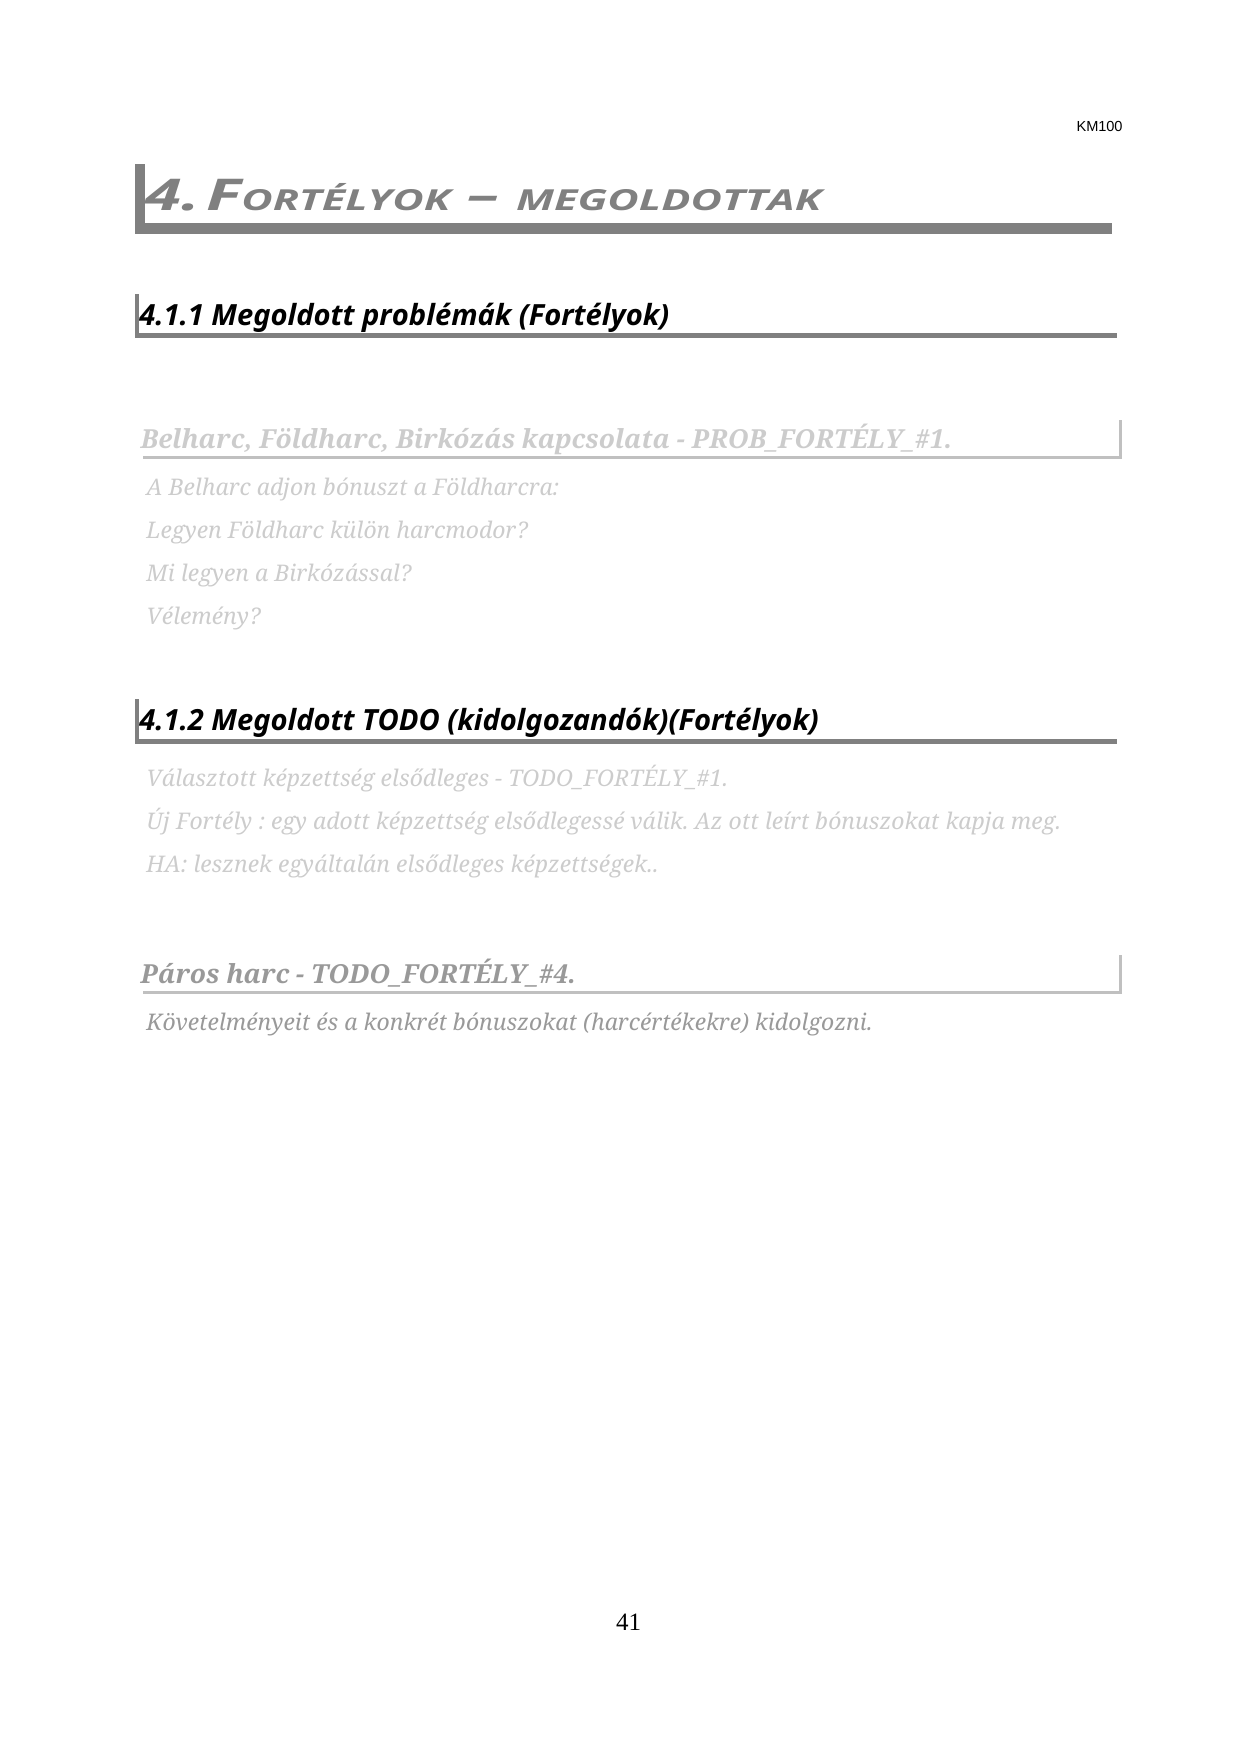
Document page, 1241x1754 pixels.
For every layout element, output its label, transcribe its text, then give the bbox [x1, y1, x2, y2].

subtitle Fortélyok – megoldottak [145, 164, 1122, 223]
text Mi legyen a Birkózással? [134, 557, 1122, 588]
text A Belharc adjon bónuszt a Földharcra: [134, 471, 1122, 502]
subtitle Páros harc - TODO_FORTÉLY_#4. [140, 955, 1119, 991]
text Vélemény? [134, 600, 1122, 632]
subtitle Megoldott TODO (kidolgozandók)(Fortélyok) [139, 699, 1122, 739]
text Új Fortély : egy adott képzettség elsődlegessé válik. Az ott leírt bónuszokat kapja meg. [134, 805, 1122, 836]
subtitle Belharc, Földharc, Birkózás kapcsolata - PROB_FORTÉLY_#1. [140, 420, 1119, 456]
subtitle Megoldott problémák (Fortélyok) [139, 294, 1122, 333]
text Követelményeit és a konkrét bónuszokat (harcértékekre) kidolgozni. [134, 1006, 1122, 1037]
text Legyen Földharc külön harcmodor? [134, 514, 1122, 546]
text Választott képzettség elsődleges - TODO_FORTÉLY_#1. [134, 762, 1122, 793]
text HA: lesznek egyáltalán elsődleges képzettségek.. [134, 848, 1122, 879]
